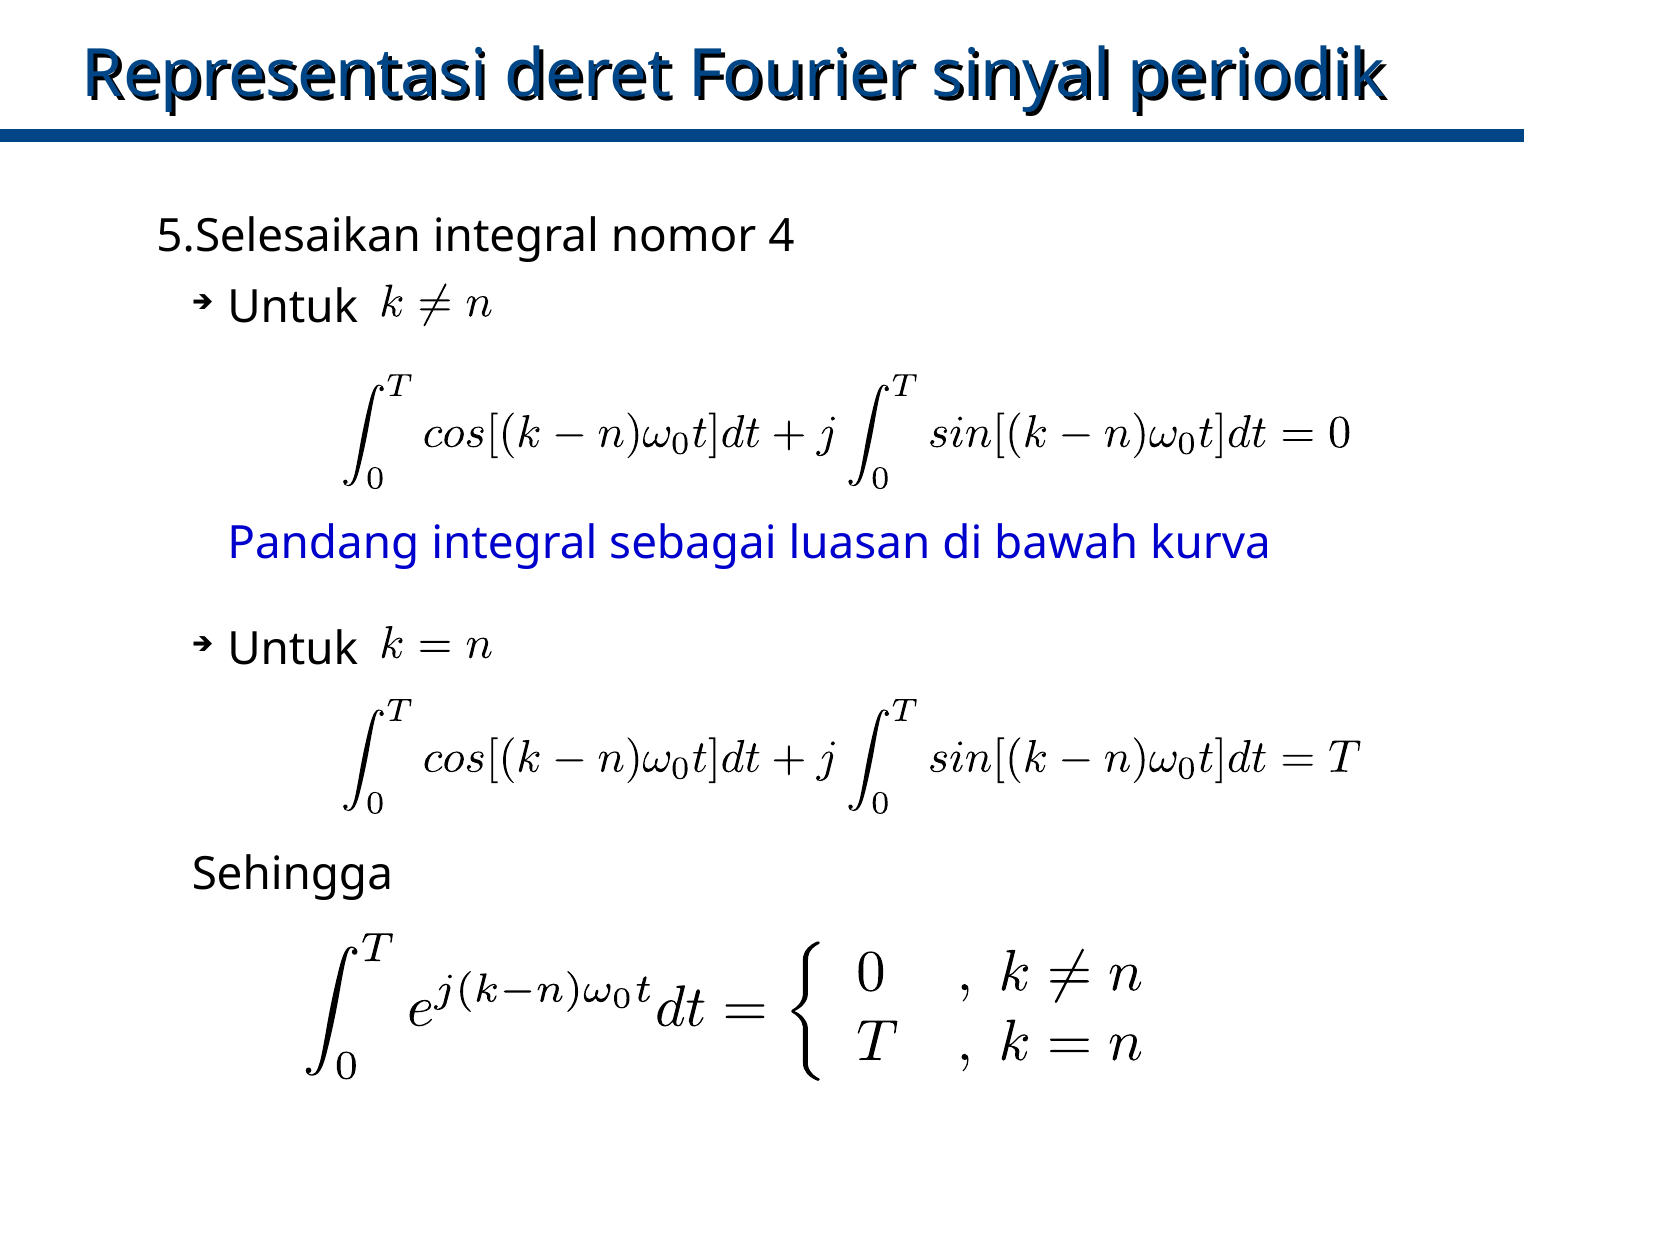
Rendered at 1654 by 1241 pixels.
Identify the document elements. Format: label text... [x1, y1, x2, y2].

text_box Untuk [177, 265, 380, 337]
text_box [340, 698, 1362, 814]
text_box [340, 374, 1352, 490]
text_box Selesaikan integral nomor 4 [141, 194, 818, 266]
text_box Pandang integral sebagai luasan di bawah kurva [212, 501, 1342, 574]
text_box Sehingga [177, 832, 418, 904]
text_box Untuk [177, 608, 380, 680]
text_box [0, 129, 81, 142]
text_box [379, 626, 493, 659]
text_box Representasi deret Fourier sinyal periodik [81, 0, 1547, 156]
text_box [302, 933, 1144, 1081]
text_box [379, 283, 493, 327]
